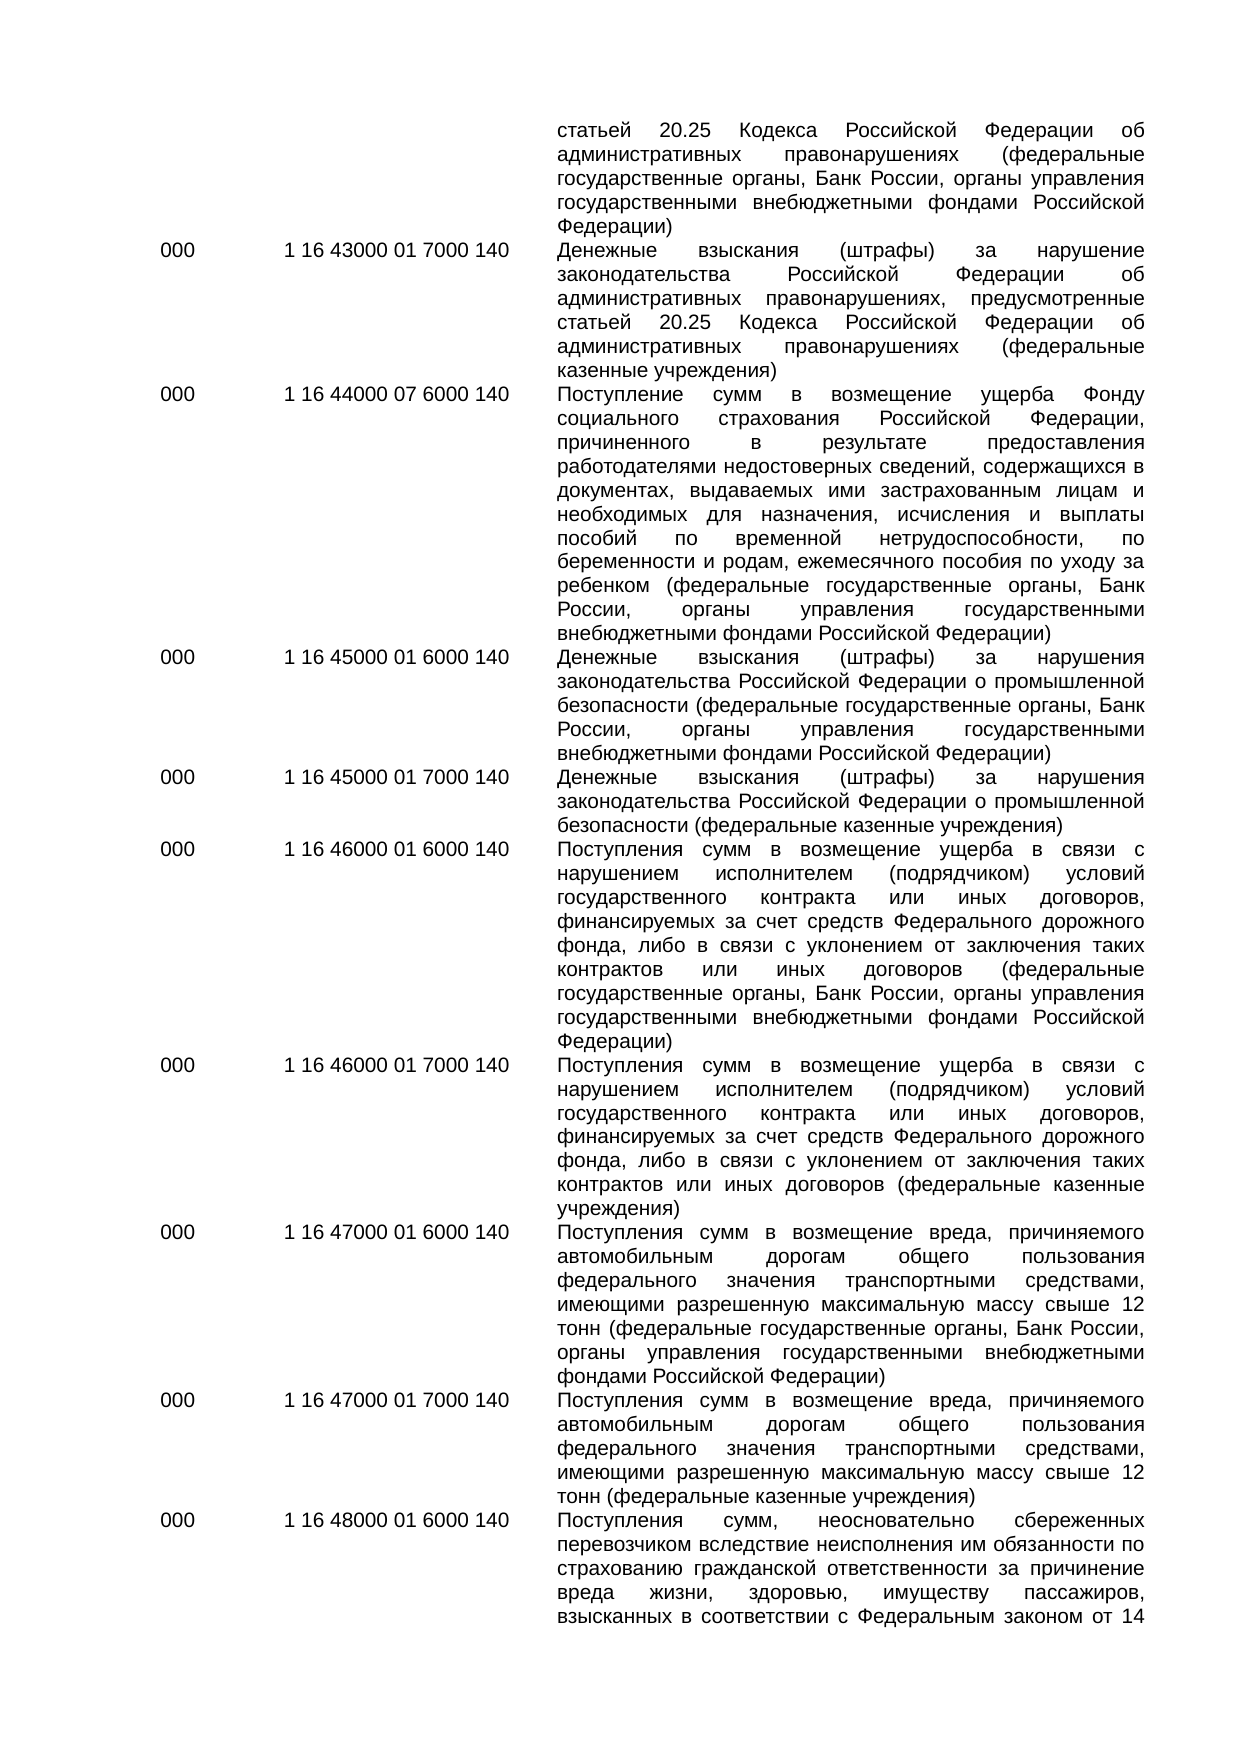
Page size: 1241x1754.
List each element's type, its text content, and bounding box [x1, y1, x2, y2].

table_cell 000 [118, 765, 237, 837]
table_cell Поступление сумм в возмещение ущерба Фонду социального страхования Российской Федерации, причиненного в результате предоставления работодателями недостоверных сведений, содержащихся в документах, выдаваемых ими застрахованным лицам и необходимых для назначения, исчисления и выплаты пособий по временной нетрудоспособности, по беременности и родам, ежемесячного пособия по уходу за ребенком (федеральные государственные органы, Банк России, органы управления государственными внебюджетными фондами Российской Федерации) [556, 382, 1146, 645]
table_cell Поступления сумм, неосновательно сбереженных перевозчиком вследствие неисполнения им обязанности по страхованию гражданской ответственности за причинение вреда жизни, здоровью, имуществу пассажиров, взысканных в соответствии с Федеральным законом от 14 [556, 1508, 1146, 1627]
table_cell Поступления сумм в возмещение ущерба в связи с нарушением исполнителем (подрядчиком) условий государственного контракта или иных договоров, финансируемых за счет средств Федерального дорожного фонда, либо в связи с уклонением от заключения таких контрактов или иных договоров (федеральные государственные органы, Банк России, органы управления государственными внебюджетными фондами Российской Федерации) [556, 837, 1146, 1052]
table_cell 000 [118, 837, 237, 1052]
table_cell 1 16 48000 01 6000 140 [237, 1508, 556, 1627]
table_cell 000 [118, 238, 237, 382]
table_cell статьей 20.25 Кодекса Российской Федерации об административных правонарушениях (федеральные государственные органы, Банк России, органы управления государственными внебюджетными фондами Российской Федерации) [556, 118, 1146, 238]
table_cell 000 [118, 1220, 237, 1388]
table_cell Денежные взыскания (штрафы) за нарушения законодательства Российской Федерации о промышленной безопасности (федеральные государственные органы, Банк России, органы управления государственными внебюджетными фондами Российской Федерации) [556, 645, 1146, 765]
table_cell 1 16 47000 01 6000 140 [237, 1220, 556, 1388]
table_cell 1 16 46000 01 6000 140 [237, 837, 556, 1052]
table_cell [237, 118, 556, 238]
table_cell 1 16 44000 07 6000 140 [237, 382, 556, 645]
table_cell 1 16 47000 01 7000 140 [237, 1388, 556, 1508]
table_cell Поступления сумм в возмещение вреда, причиняемого автомобильным дорогам общего пользования федерального значения транспортными средствами, имеющими разрешенную максимальную массу свыше 12 тонн (федеральные казенные учреждения) [556, 1388, 1146, 1508]
table_cell 000 [118, 382, 237, 645]
table_cell 1 16 46000 01 7000 140 [237, 1053, 556, 1220]
table_cell 000 [118, 1053, 237, 1220]
table_cell 1 16 45000 01 6000 140 [237, 645, 556, 765]
table_cell [118, 118, 237, 238]
table_cell Денежные взыскания (штрафы) за нарушения законодательства Российской Федерации о промышленной безопасности (федеральные казенные учреждения) [556, 765, 1146, 837]
table_cell 000 [118, 1388, 237, 1508]
table_cell Денежные взыскания (штрафы) за нарушение законодательства Российской Федерации об административных правонарушениях, предусмотренные статьей 20.25 Кодекса Российской Федерации об административных правонарушениях (федеральные казенные учреждения) [556, 238, 1146, 382]
table_cell Поступления сумм в возмещение вреда, причиняемого автомобильным дорогам общего пользования федерального значения транспортными средствами, имеющими разрешенную максимальную массу свыше 12 тонн (федеральные государственные органы, Банк России, органы управления государственными внебюджетными фондами Российской Федерации) [556, 1220, 1146, 1388]
table_cell 1 16 43000 01 7000 140 [237, 238, 556, 382]
table_cell Поступления сумм в возмещение ущерба в связи с нарушением исполнителем (подрядчиком) условий государственного контракта или иных договоров, финансируемых за счет средств Федерального дорожного фонда, либо в связи с уклонением от заключения таких контрактов или иных договоров (федеральные казенные учреждения) [556, 1053, 1146, 1220]
table_cell 000 [118, 1508, 237, 1627]
table_cell 000 [118, 645, 237, 765]
table_cell 1 16 45000 01 7000 140 [237, 765, 556, 837]
